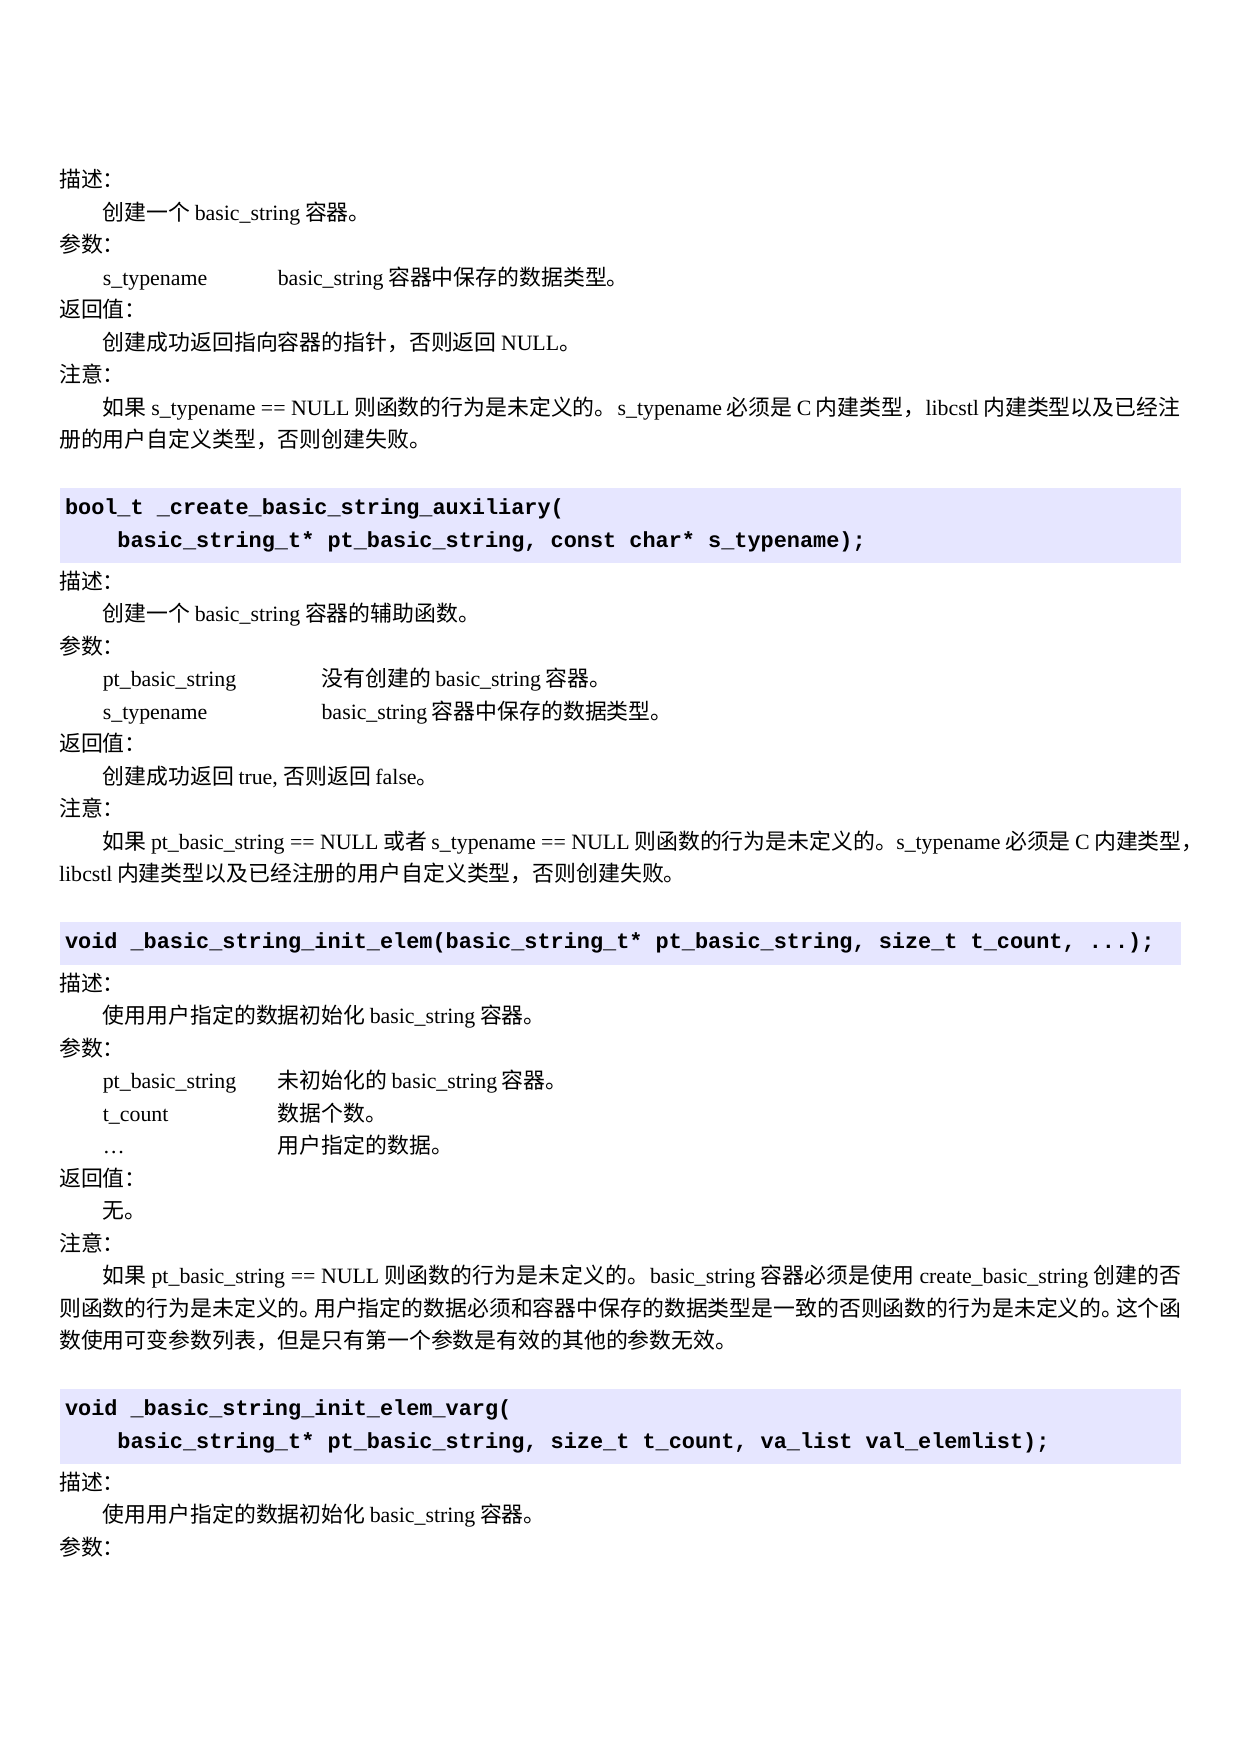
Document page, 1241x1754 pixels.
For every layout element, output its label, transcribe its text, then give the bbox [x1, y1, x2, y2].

text t_count 数据个数。 [59, 1095, 1181, 1128]
text 使用用户指定的数据初始化basic_string容器。 [59, 1497, 1181, 1529]
text 描述： [59, 162, 1181, 194]
text s_typename basic_string容器中保存的数据类型。 [59, 693, 1181, 726]
text pt_basic_string 没有创建的basic_string容器。 [59, 661, 1181, 693]
table_header void _basic_string_init_elem_varg( basic_string_t* pt_basic_string, size_t t_count, va_list val_elemlist); [60, 1389, 1181, 1464]
text 返回值： [59, 1160, 1181, 1193]
text 参数： [59, 628, 1181, 661]
text 如果s_typename == NULL则函数的行为是未定义的。s_typename必须是C内建类型，libcstl内建类型以及已经注册的用户自定义类型，否则创建失败。 [59, 389, 1181, 454]
text 返回值： [59, 292, 1181, 324]
text 无。 [59, 1193, 1181, 1225]
text pt_basic_string 未初始化的basic_string容器。 [59, 1063, 1181, 1095]
text 使用用户指定的数据初始化basic_string容器。 [59, 998, 1181, 1030]
text 参数： [59, 1030, 1181, 1063]
text 注意： [59, 791, 1181, 823]
text 创建一个basic_string容器的辅助函数。 [59, 596, 1181, 628]
text 描述： [59, 565, 1181, 596]
text 描述： [59, 1465, 1181, 1497]
text 创建一个basic_string容器。 [59, 194, 1181, 227]
text 如果pt_basic_string == NULL则函数的行为是未定义的。basic_string容器必须是使用create_basic_string创建的否则函数的行为是未定义的。用户指定的数据必须和容器中保存的数据类型是一致的否则函数的行为是未定义的。这个函数使用可变参数列表，但是只有第一个参数是有效的其他的参数无效。 [59, 1258, 1181, 1355]
text 创建成功返回true, 否则返回false。 [59, 758, 1181, 791]
text 注意： [59, 1225, 1181, 1258]
text 参数： [59, 1529, 1181, 1562]
text 返回值： [59, 726, 1181, 758]
text 参数： [59, 227, 1181, 259]
text s_typename basic_string容器中保存的数据类型。 [59, 259, 1181, 292]
text 描述： [59, 966, 1181, 998]
text 如果pt_basic_string == NULL 或者s_typename == NULL则函数的行为是未定义的。s_typename必须是C内建类型，libcstl内建类型以及已经注册的用户自定义类型，否则创建失败。 [59, 823, 1181, 888]
text … 用户指定的数据。 [59, 1128, 1181, 1160]
text 创建成功返回指向容器的指针，否则返回NULL。 [59, 324, 1181, 357]
table_header void _basic_string_init_elem(basic_string_t* pt_basic_string, size_t t_count, ...); [60, 922, 1181, 965]
text 注意： [59, 357, 1181, 389]
table_header bool_t _create_basic_string_auxiliary( basic_string_t* pt_basic_string, const char* s_typename); [60, 488, 1181, 563]
